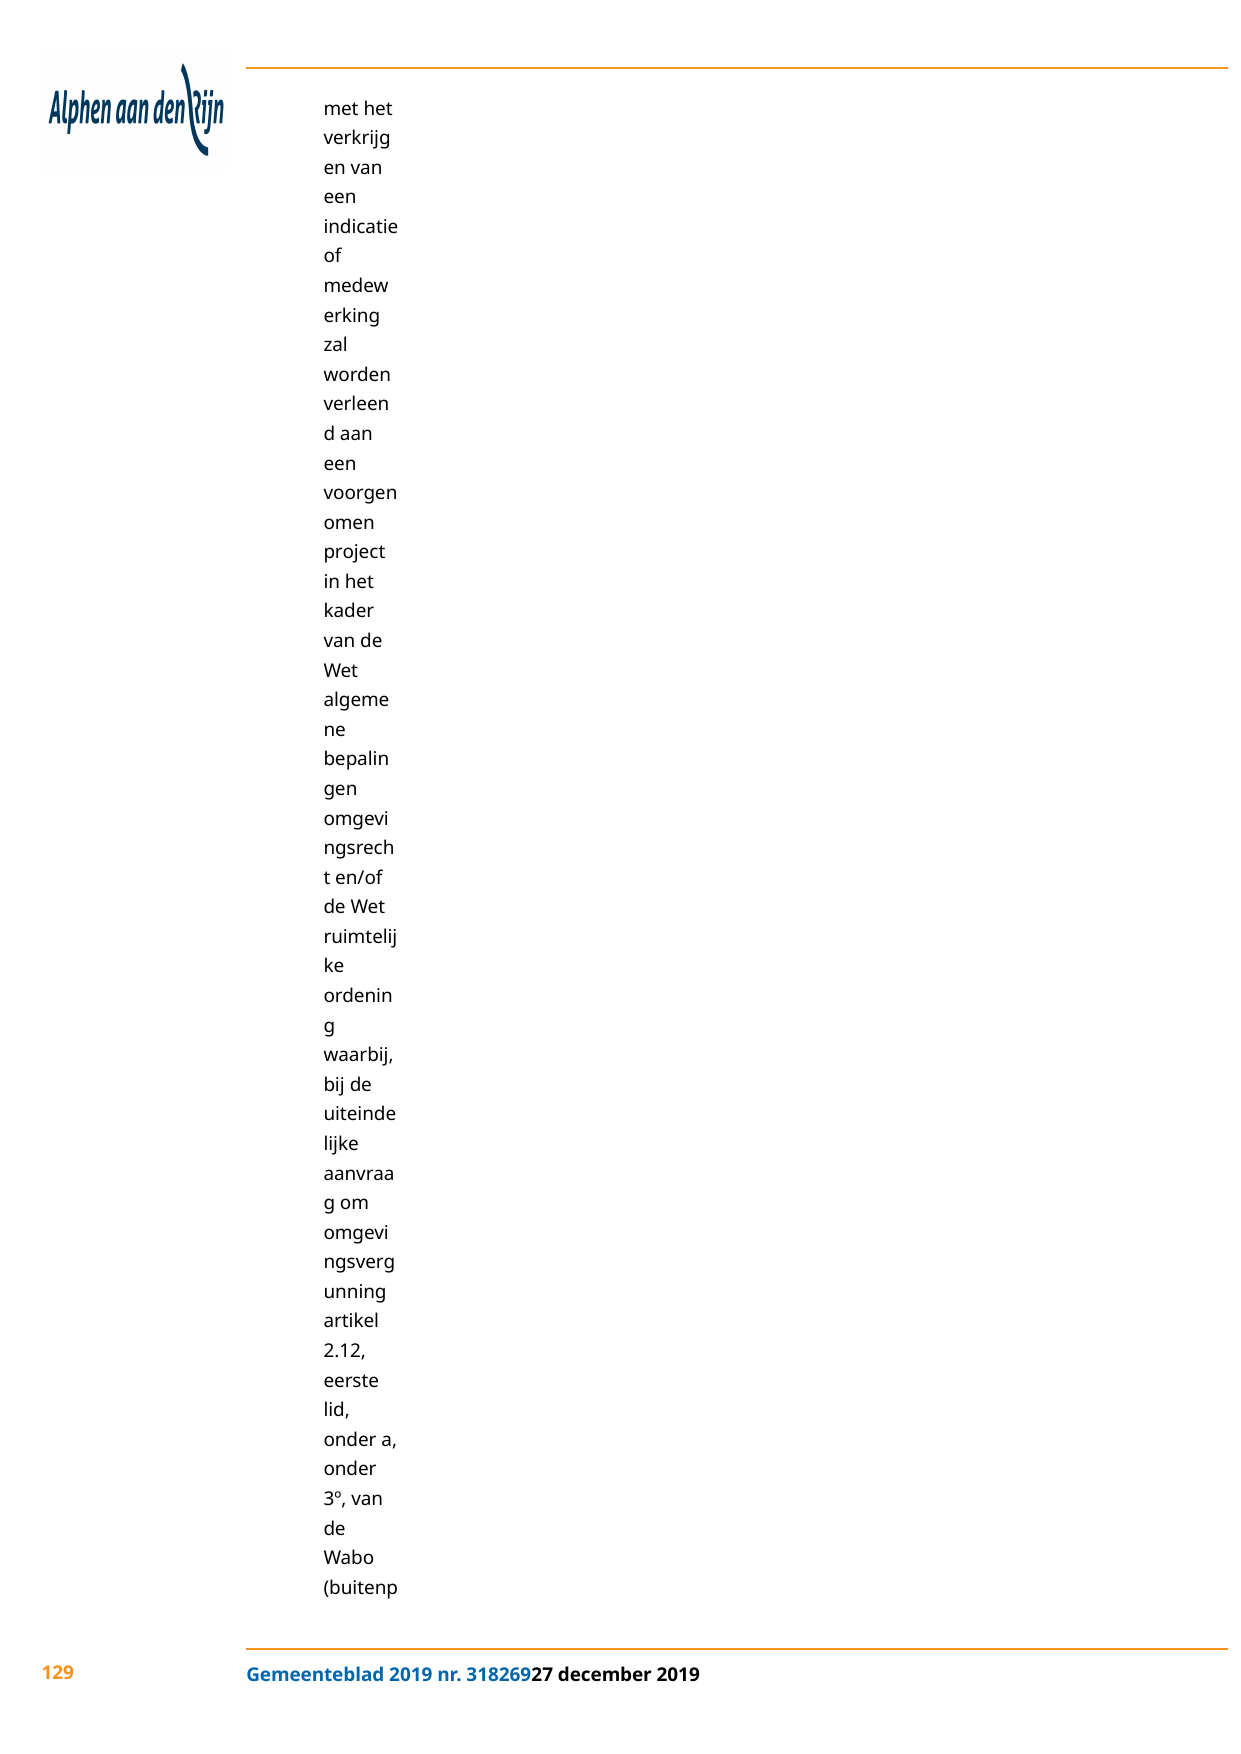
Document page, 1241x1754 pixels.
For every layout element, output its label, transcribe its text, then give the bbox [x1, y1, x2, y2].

table_cell [399, 95, 474, 1600]
picture [41, 47, 231, 172]
table_cell met het verkrijgen van een indicatie of medewerking zal worden verleend aan een voorgenomen project in het kader van de Wet algemene bepalingen omgevingsrecht en/of de Wet ruimtelijke ordening waarbij, bij de uiteindelijke aanvraag om omgevingsvergunning artikel 2.12, eerste lid, onder a, onder 3º, van de Wabo (buitenp [323, 95, 398, 1600]
table_cell [248, 95, 323, 1600]
table_cell [474, 95, 549, 1600]
